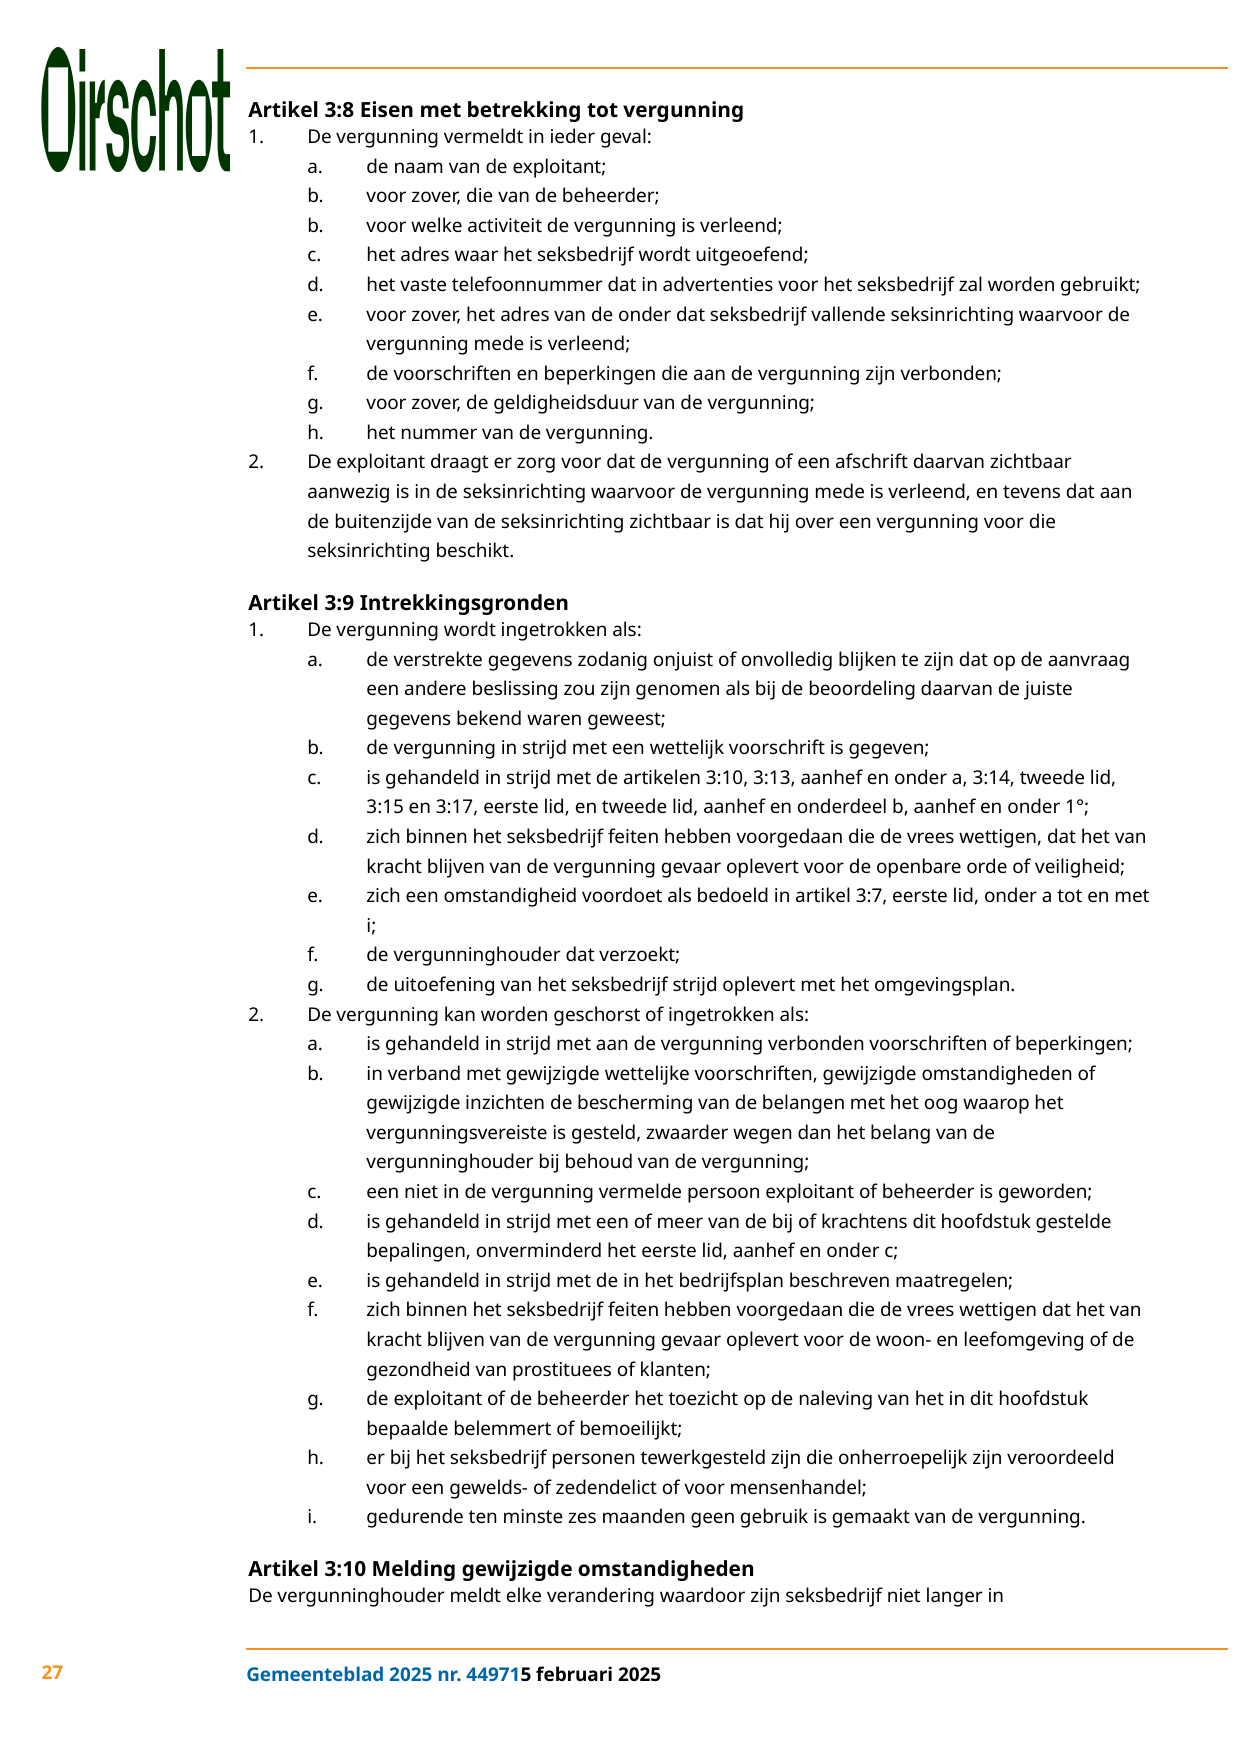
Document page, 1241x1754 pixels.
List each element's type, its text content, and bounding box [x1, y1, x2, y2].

list er bij het seksbedrijf personen tewerkgesteld zijn die onherroepelijk zijn veroordeeld voor een gewelds- of zedendelict of voor mensenhandel; [307, 1444, 1152, 1500]
list voor zover, die van de beheerder; [307, 182, 1152, 208]
list De exploitant draagt er zorg voor dat de vergunning of een afschrift daarvan zichtbaar aanwezig is in de seksinrichting waarvoor de vergunning mede is verleend, en tevens dat aan de buitenzijde van de seksinrichting zichtbaar is dat hij over een vergunning voor die seksinrichting beschikt. [248, 449, 1152, 563]
list De vergunning vermeldt in ieder geval: [248, 123, 1152, 149]
list de voorschriften en beperkingen die aan de vergunning zijn verbonden; [307, 360, 1152, 386]
list zich een omstandigheid voordoet als bedoeld in artikel 3:7, eerste lid, onder a tot en met i; [307, 882, 1152, 938]
list is gehandeld in strijd met de in het bedrijfsplan beschreven maatregelen; [307, 1267, 1152, 1293]
list De vergunning kan worden geschorst of ingetrokken als: [248, 1001, 1152, 1027]
list is gehandeld in strijd met aan de vergunning verbonden voorschriften of beperkingen; [307, 1030, 1152, 1056]
list zich binnen het seksbedrijf feiten hebben voorgedaan die de vrees wettigen dat het van kracht blijven van de vergunning gevaar oplevert voor de woon- en leefomgeving of de gezondheid van prostituees of klanten; [307, 1297, 1152, 1382]
list zich binnen het seksbedrijf feiten hebben voorgedaan die de vrees wettigen, dat het van kracht blijven van de vergunning gevaar oplevert voor de openbare orde of veiligheid; [307, 823, 1152, 879]
text Artikel 3:9 Intrekkingsgronden [248, 588, 1152, 616]
list de naam van de exploitant; [307, 153, 1152, 178]
list de vergunninghouder dat verzoekt; [307, 942, 1152, 967]
text De vergunninghouder meldt elke verandering waardoor zijn seksbedrijf niet langer in [248, 1583, 1152, 1608]
list het vaste telefoonnummer dat in advertenties voor het seksbedrijf zal worden gebruikt; [307, 271, 1152, 297]
list is gehandeld in strijd met een of meer van de bij of krachtens dit hoofdstuk gestelde bepalingen, onverminderd het eerste lid, aanhef en onder c; [307, 1208, 1152, 1263]
list de vergunning in strijd met een wettelijk voorschrift is gegeven; [307, 734, 1152, 760]
list de exploitant of de beheerder het toezicht op de naleving van het in dit hoofdstuk bepaalde belemmert of bemoeilijkt; [307, 1385, 1152, 1441]
list een niet in de vergunning vermelde persoon exploitant of beheerder is geworden; [307, 1178, 1152, 1204]
list voor welke activiteit de vergunning is verleend; [307, 212, 1152, 238]
list is gehandeld in strijd met de artikelen 3:10, 3:13, aanhef en onder a, 3:14, tweede lid, 3:15 en 3:17, eerste lid, en tweede lid, aanhef en onderdeel b, aanhef en onder 1°; [307, 764, 1152, 819]
text Artikel 3:10 Melding gewijzigde omstandigheden [248, 1554, 1152, 1583]
list De vergunning wordt ingetrokken als: [248, 616, 1152, 642]
list de uitoefening van het seksbedrijf strijd oplevert met het omgevingsplan. [307, 971, 1152, 997]
list voor zover, het adres van de onder dat seksbedrijf vallende seksinrichting waarvoor de vergunning mede is verleend; [307, 301, 1152, 356]
picture [41, 47, 231, 172]
list het nummer van de vergunning. [307, 419, 1152, 445]
list voor zover, de geldigheidsduur van de vergunning; [307, 389, 1152, 415]
list het adres waar het seksbedrijf wordt uitgeoefend; [307, 242, 1152, 267]
list de verstrekte gegevens zodanig onjuist of onvolledig blijken te zijn dat op de aanvraag een andere beslissing zou zijn genomen als bij de beoordeling daarvan de juiste gegevens bekend waren geweest; [307, 646, 1152, 731]
list in verband met gewijzigde wettelijke voorschriften, gewijzigde omstandigheden of gewijzigde inzichten de bescherming van de belangen met het oog waarop het vergunningsvereiste is gesteld, zwaarder wegen dan het belang van de vergunninghouder bij behoud van de vergunning; [307, 1060, 1152, 1174]
text Artikel 3:8 Eisen met betrekking tot vergunning [248, 95, 1152, 123]
list gedurende ten minste zes maanden geen gebruik is gemaakt van de vergunning. [307, 1504, 1152, 1529]
